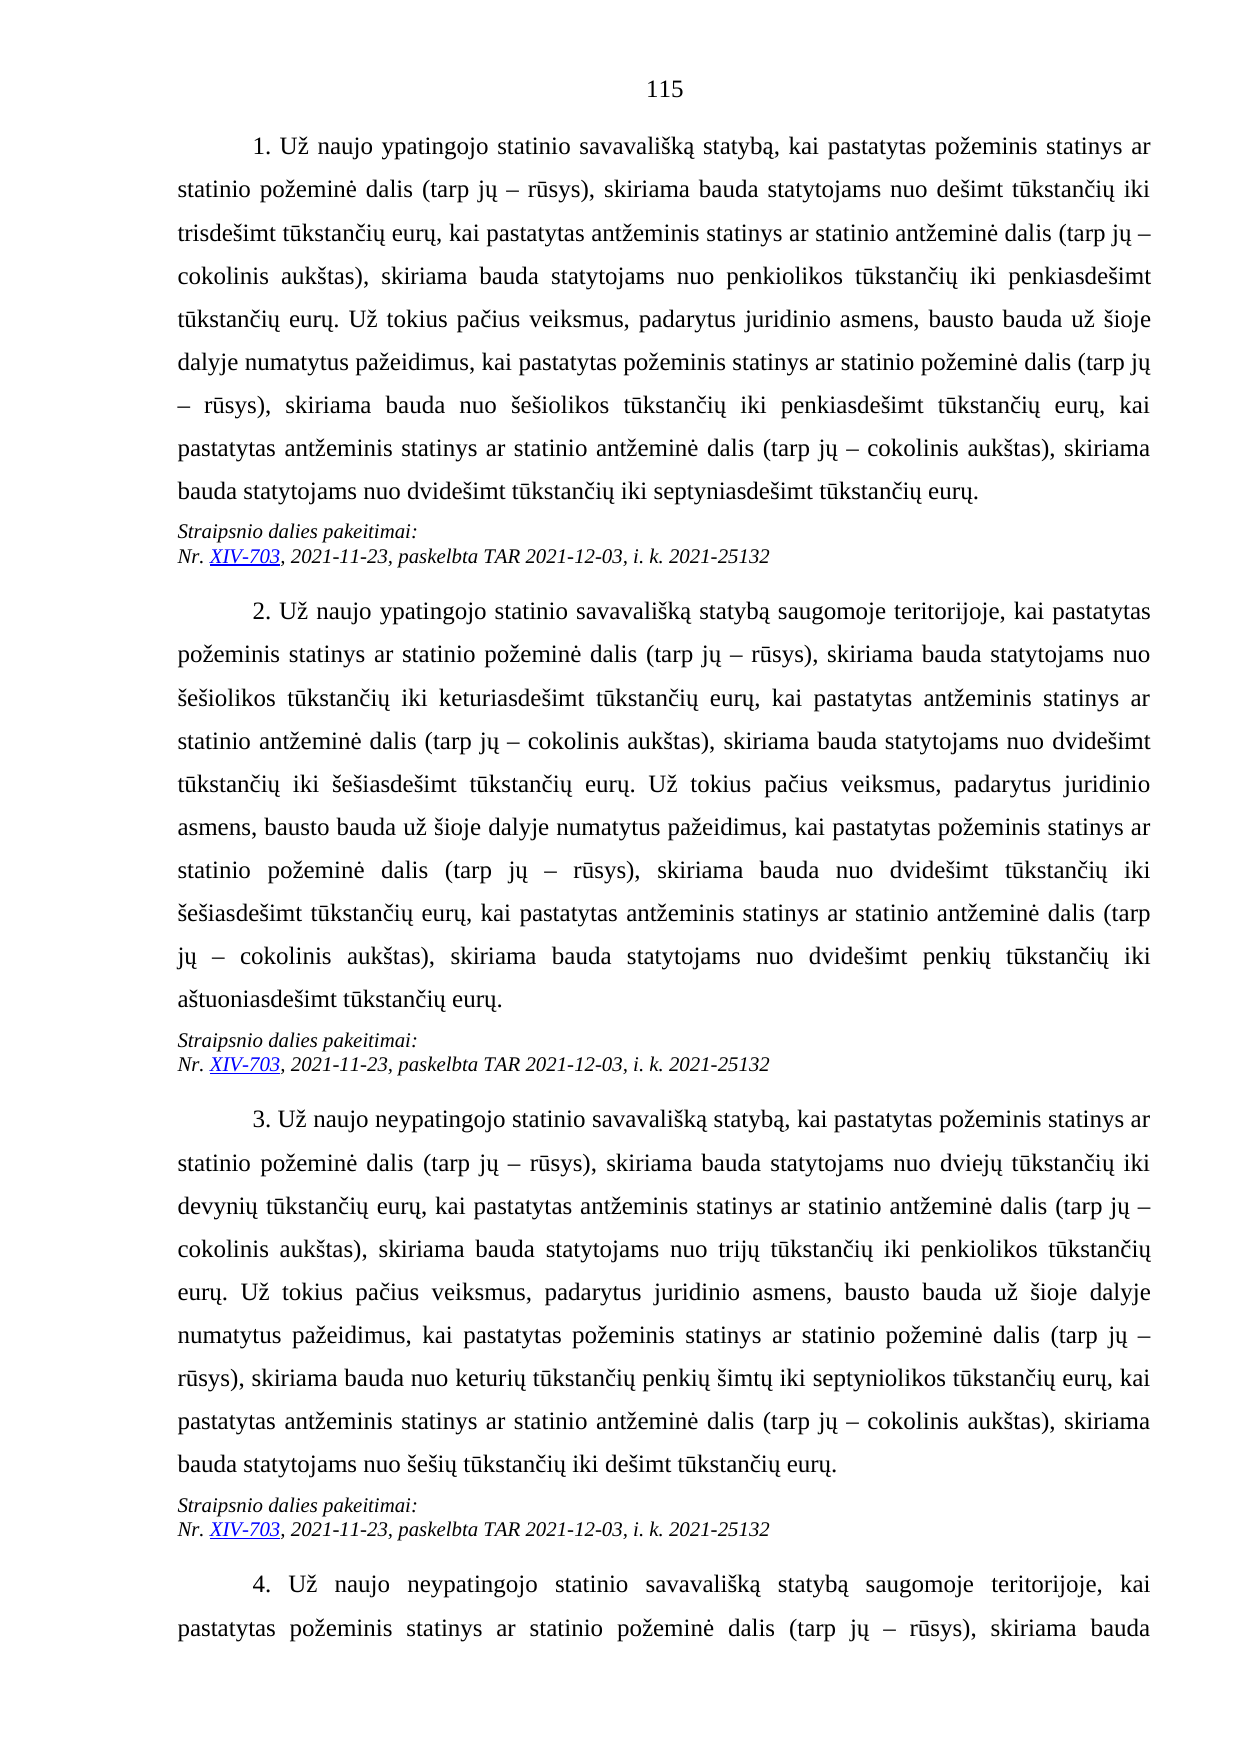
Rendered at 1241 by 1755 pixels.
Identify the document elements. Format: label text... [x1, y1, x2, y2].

text 2. Už naujo ypatingojo statinio savavališką statybą saugomoje teritorijoje, kai pastatytas požeminis statinys ar statinio požeminė dalis (tarp jų – rūsys), skiriama bauda statytojams nuo šešiolikos tūkstančių iki keturiasdešimt tūkstančių eurų, kai pastatytas antžeminis statinys ar statinio antžeminė dalis (tarp jų – cokolinis aukštas), skiriama bauda statytojams nuo dvidešimt tūkstančių iki šešiasdešimt tūkstančių eurų. Už tokius pačius veiksmus, padarytus juridinio asmens, bausto bauda už šioje dalyje numatytus pažeidimus, kai pastatytas požeminis statinys ar statinio požeminė dalis (tarp jų – rūsys), skiriama bauda nuo dvidešimt tūkstančių iki šešiasdešimt tūkstančių eurų, kai pastatytas antžeminis statinys ar statinio antžeminė dalis (tarp jų – cokolinis aukštas), skiriama bauda statytojams nuo dvidešimt penkių tūkstančių iki aštuoniasdešimt tūkstančių eurų. [177, 596, 1152, 1013]
text Straipsnio dalies pakeitimai: [177, 519, 1152, 543]
text 1. Už naujo ypatingojo statinio savavališką statybą, kai pastatytas požeminis statinys ar statinio požeminė dalis (tarp jų – rūsys), skiriama bauda statytojams nuo dešimt tūkstančių iki trisdešimt tūkstančių eurų, kai pastatytas antžeminis statinys ar statinio antžeminė dalis (tarp jų – cokolinis aukštas), skiriama bauda statytojams nuo penkiolikos tūkstančių iki penkiasdešimt tūkstančių eurų. Už tokius pačius veiksmus, padarytus juridinio asmens, bausto bauda už šioje dalyje numatytus pažeidimus, kai pastatytas požeminis statinys ar statinio požeminė dalis (tarp jų – rūsys), skiriama bauda nuo šešiolikos tūkstančių iki penkiasdešimt tūkstančių eurų, kai pastatytas antžeminis statinys ar statinio antžeminė dalis (tarp jų – cokolinis aukštas), skiriama bauda statytojams nuo dvidešimt tūkstančių iki septyniasdešimt tūkstančių eurų. [177, 131, 1152, 505]
text Nr. XIV-703, 2021-11-23, paskelbta TAR 2021-12-03, i. k. 2021-25132 [177, 1052, 1152, 1076]
text Straipsnio dalies pakeitimai: [177, 1028, 1152, 1052]
text Straipsnio dalies pakeitimai: [177, 1493, 1152, 1517]
text Nr. XIV-703, 2021-11-23, paskelbta TAR 2021-12-03, i. k. 2021-25132 [177, 1517, 1152, 1541]
text 3. Už naujo neypatingojo statinio savavališką statybą, kai pastatytas požeminis statinys ar statinio požeminė dalis (tarp jų – rūsys), skiriama bauda statytojams nuo dviejų tūkstančių iki devynių tūkstančių eurų, kai pastatytas antžeminis statinys ar statinio antžeminė dalis (tarp jų – cokolinis aukštas), skiriama bauda statytojams nuo trijų tūkstančių iki penkiolikos tūkstančių eurų. Už tokius pačius veiksmus, padarytus juridinio asmens, bausto bauda už šioje dalyje numatytus pažeidimus, kai pastatytas požeminis statinys ar statinio požeminė dalis (tarp jų – rūsys), skiriama bauda nuo keturių tūkstančių penkių šimtų iki septyniolikos tūkstančių eurų, kai pastatytas antžeminis statinys ar statinio antžeminė dalis (tarp jų – cokolinis aukštas), skiriama bauda statytojams nuo šešių tūkstančių iki dešimt tūkstančių eurų. [177, 1104, 1152, 1478]
text 4. Už naujo neypatingojo statinio savavališką statybą saugomoje teritorijoje, kai pastatytas požeminis statinys ar statinio požeminė dalis (tarp jų – rūsys), skiriama bauda [177, 1569, 1152, 1641]
text Nr. XIV-703, 2021-11-23, paskelbta TAR 2021-12-03, i. k. 2021-25132 [177, 543, 1152, 568]
